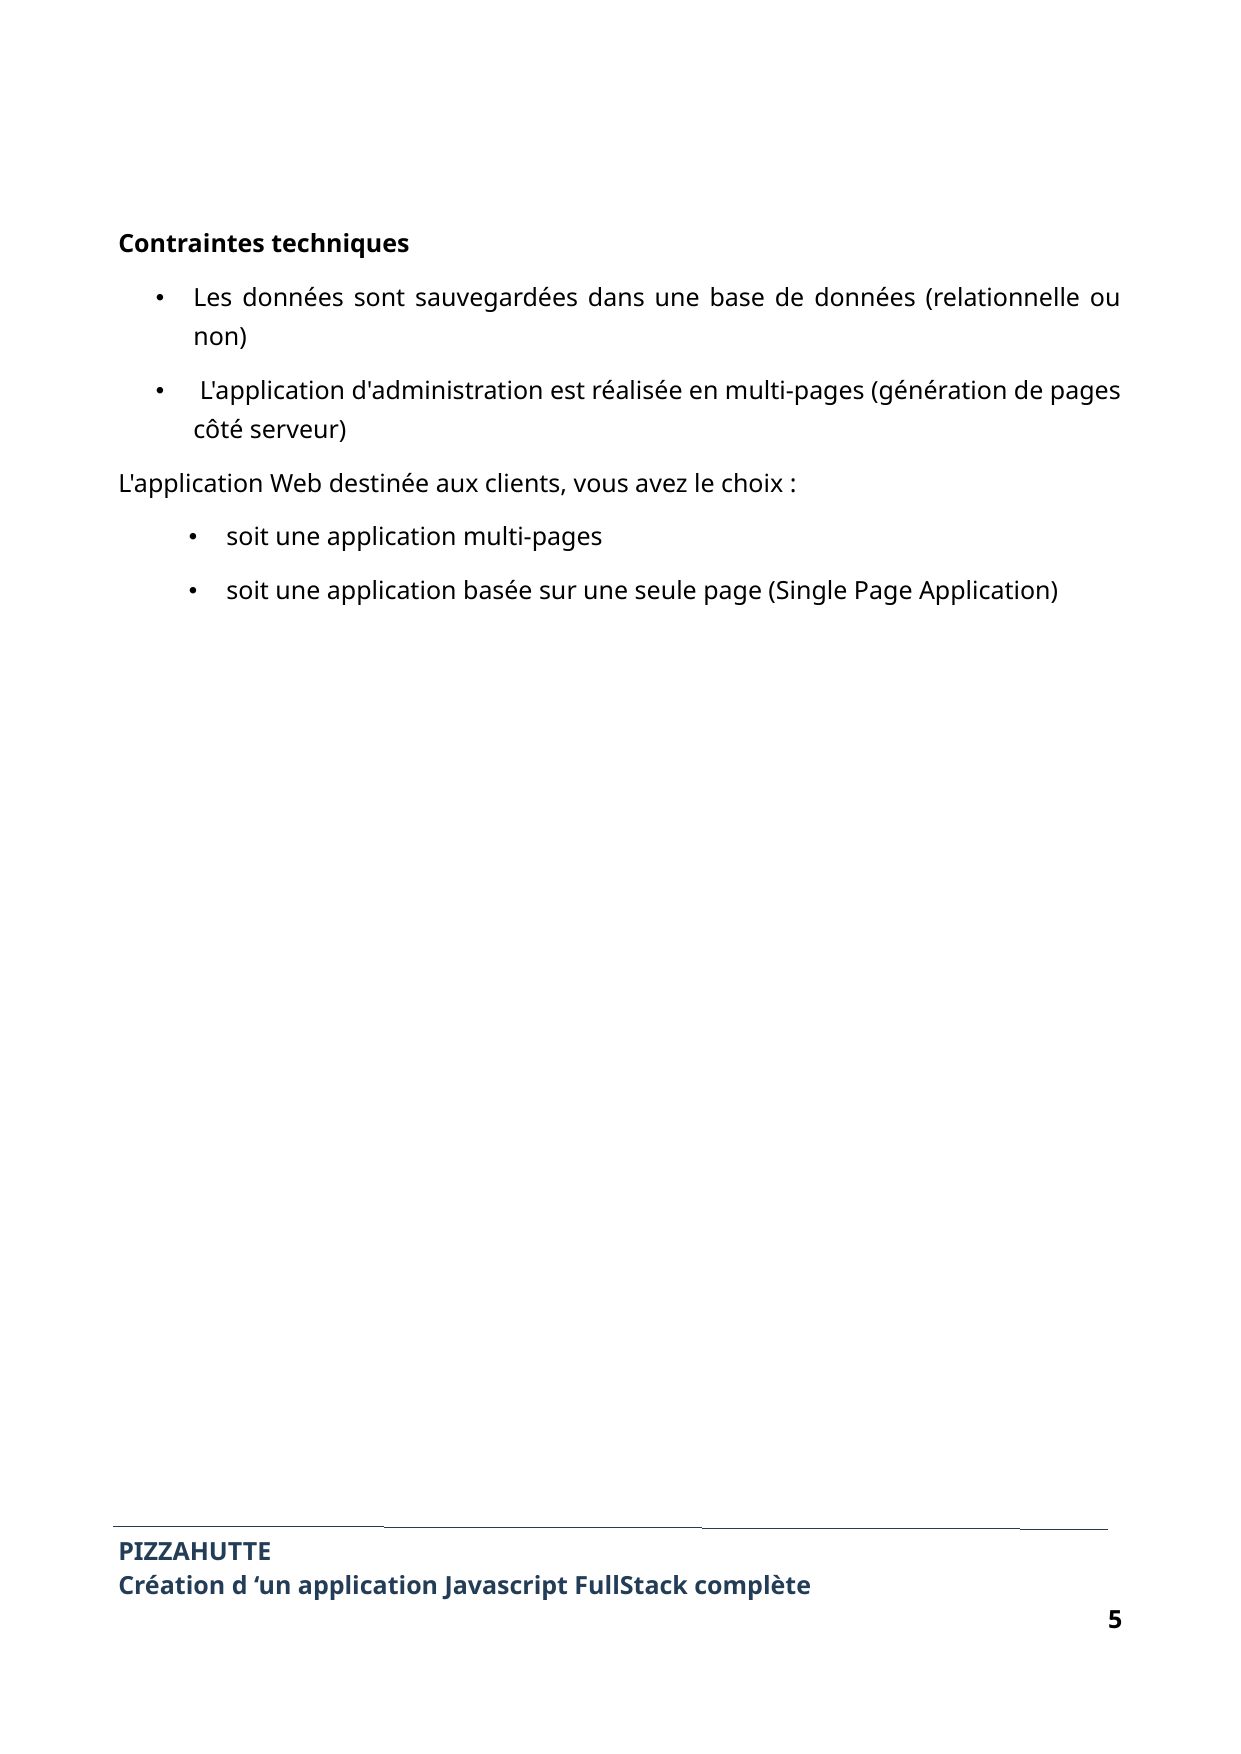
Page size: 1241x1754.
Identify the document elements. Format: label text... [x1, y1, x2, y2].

text L'application Web destinée aux clients, vous avez le choix : [118, 465, 1122, 499]
list Les données sont sauvegardées dans une base de données (relationnelle ou non) [156, 279, 1122, 353]
list soit une application basée sur une seule page (Single Page Application) [189, 573, 1122, 607]
list soit une application multi-pages [189, 519, 1122, 553]
text Contraintes techniques [118, 226, 1122, 260]
list L'application d'administration est réalisée en multi-pages (génération de pages côté serveur) [156, 372, 1122, 446]
